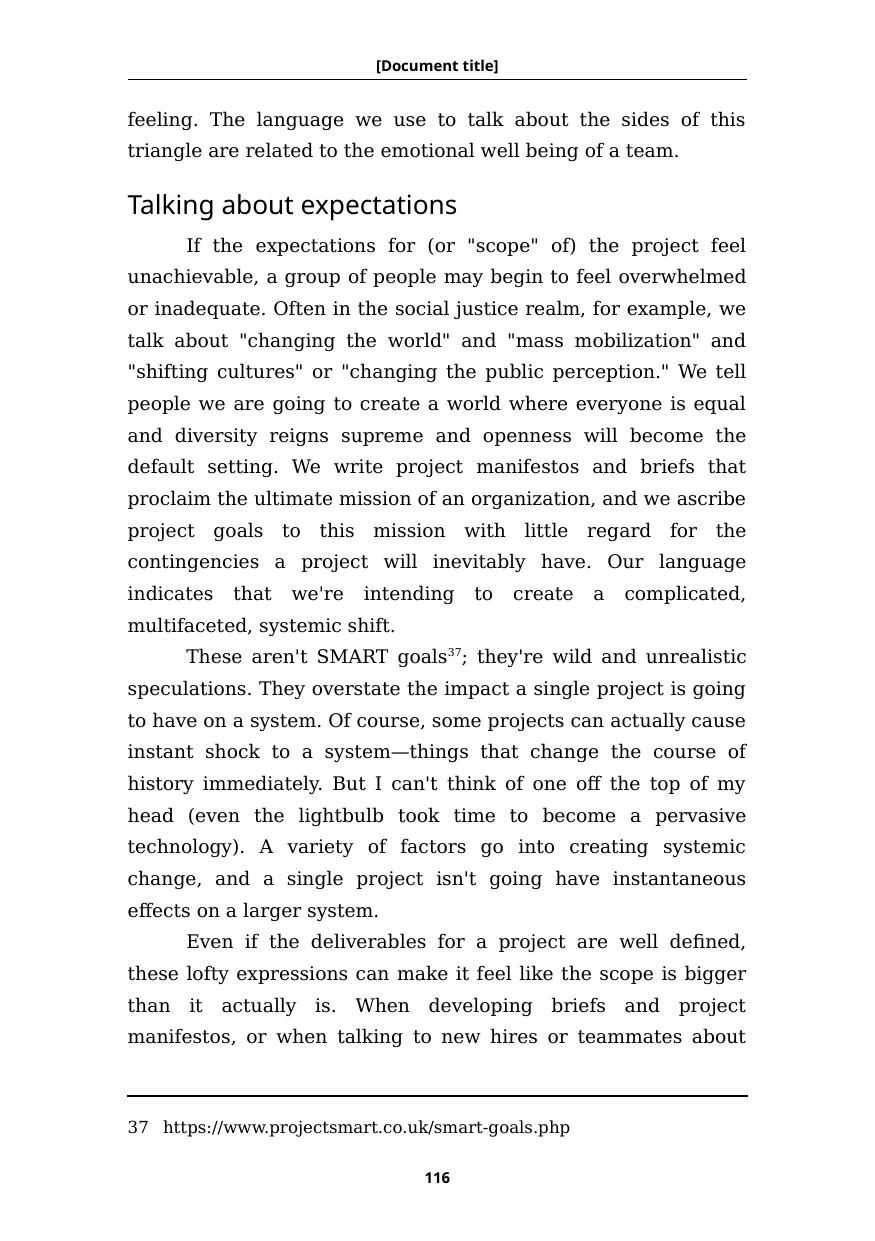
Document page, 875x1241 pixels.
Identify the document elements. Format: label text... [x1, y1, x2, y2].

text https://www.projectsmart.co.uk/smart-goals.php [127, 1118, 747, 1138]
subtitle Talking about expectations [127, 187, 747, 222]
text Even if the deliverables for a project are well defined, these lofty expressions can make it feel like the scope is bigger than it actually is. When developing briefs and project manifestos, or when talking to new hires or teammates about [127, 932, 747, 1048]
text These aren't SMART goals; they're wild and unrealistic speculations. They overstate the impact a single project is going to have on a system. Of course, some projects can actually cause instant shock to a system—things that change the course of history immediately. But I can't think of one off the top of my head (even the lightbulb took time to become a pervasive technology). A variety of factors go into creating systemic change, and a single project isn't going have instantaneous effects on a larger system. [127, 647, 747, 922]
text If the expectations for (or "scope" of) the project feel unachievable, a group of people may begin to feel overwhelmed or inadequate. Often in the social justice realm, for example, we talk about "changing the world" and "mass mobilization" and "shifting cultures" or "changing the public perception." We tell people we are going to create a world where everyone is equal and diversity reigns supreme and openness will become the default setting. We write project manifestos and briefs that proclaim the ultimate mission of an organization, and we ascribe project goals to this mission with little regard for the contingencies a project will inevitably have. Our language indicates that we're intending to create a complicated, multifaceted, systemic shift. [127, 235, 747, 637]
text feeling. The language we use to talk about the sides of this triangle are related to the emotional well being of a team. [127, 109, 747, 162]
